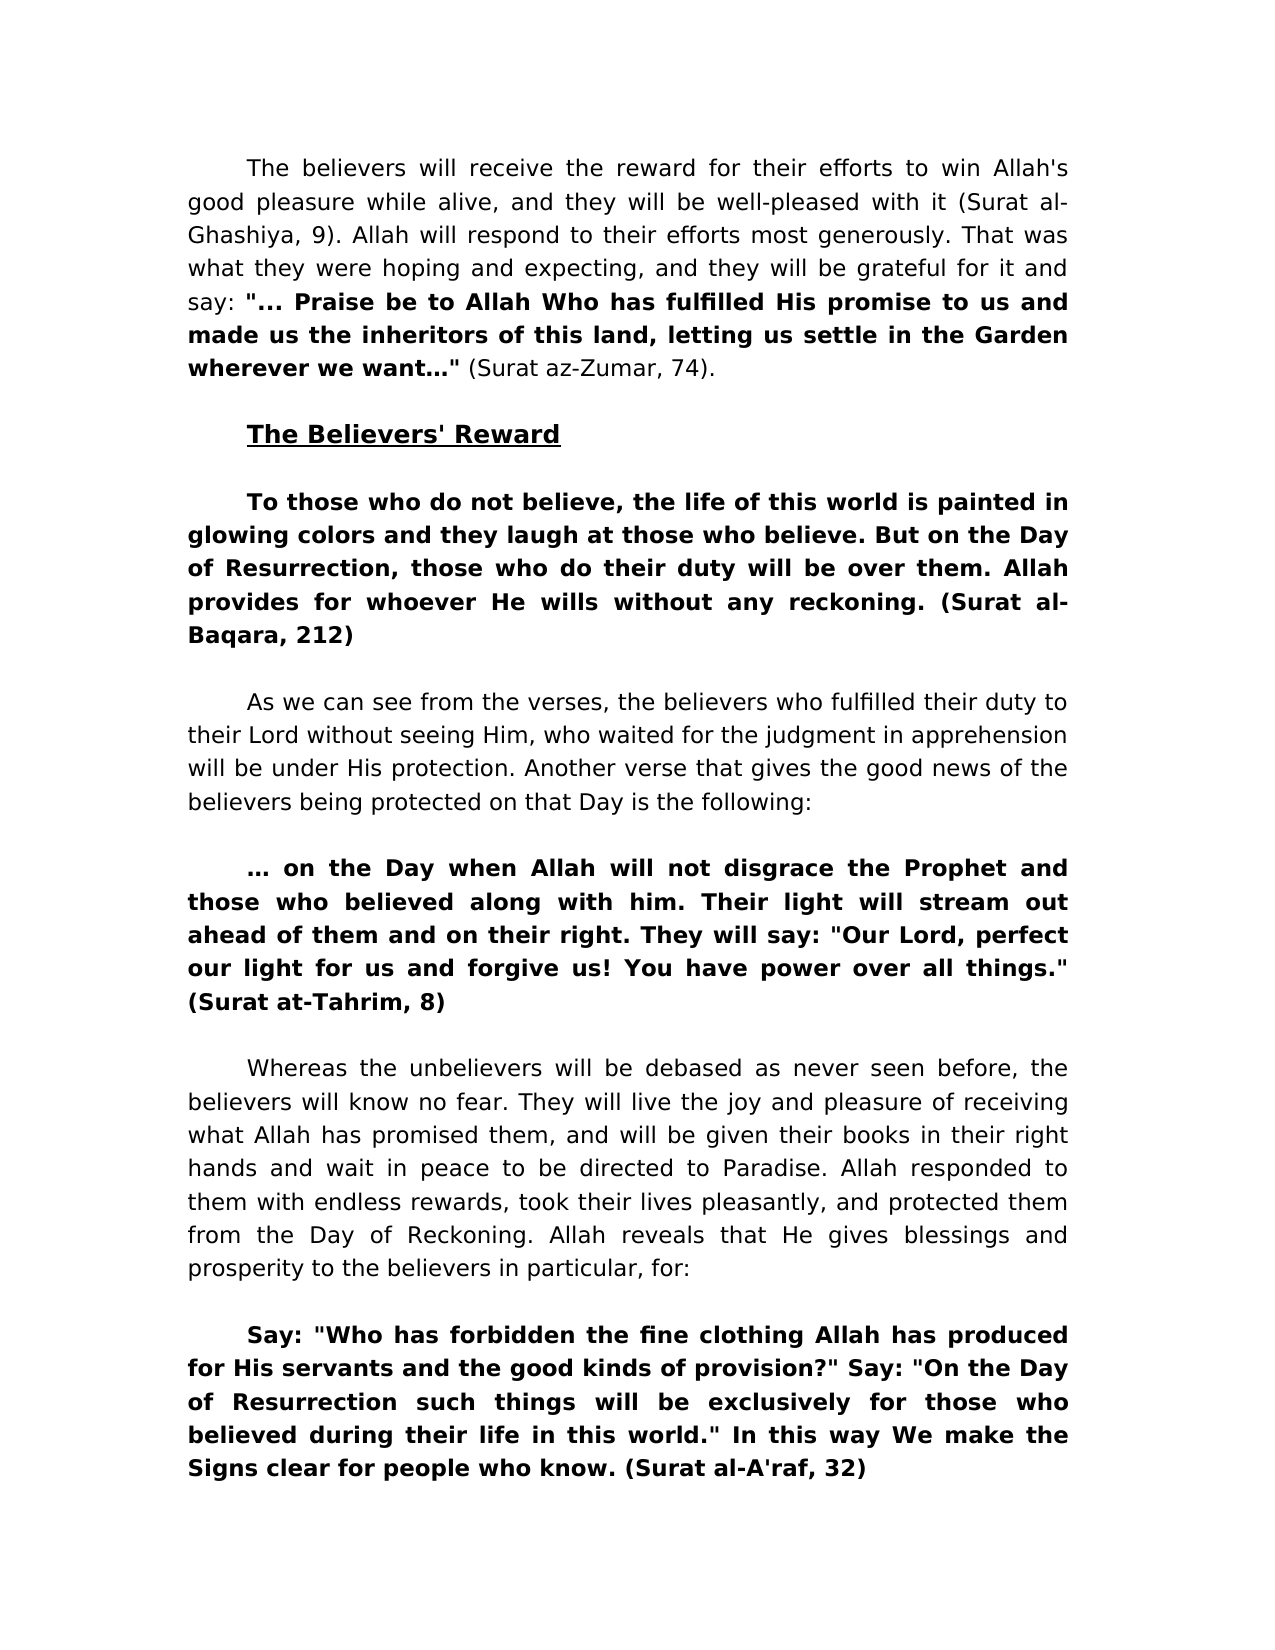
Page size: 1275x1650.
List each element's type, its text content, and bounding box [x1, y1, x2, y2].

text Whereas the unbelievers will be debased as never seen before, the believers will know no fear. They will live the joy and pleasure of receiving what Allah has promised them, and will be given their books in their right hands and wait in peace to be directed to Paradise. Allah responded to them with endless rewards, took their lives pleasantly, and protected them from the Day of Reckoning. Allah reveals that He gives blessings and prosperity to the believers in particular, for: [187, 1050, 1070, 1283]
text The believers will receive the reward for their efforts to win Allah's good pleasure while alive, and they will be well-pleased with it (Surat al-Ghashiya, 9). Allah will respond to their efforts most generously. That was what they were hoping and expecting, and they will be grateful for it and say: "... Praise be to Allah Who has fulfilled His promise to us and made us the inheritors of this land, letting us settle in the Garden wherever we want…" (Surat az-Zumar, 74). [187, 150, 1070, 383]
text The Believers' Reward [187, 417, 1070, 450]
text Say: "Who has forbidden the fine clothing Allah has produced for His servants and the good kinds of provision?" Say: "On the Day of Resurrection such things will be exclusively for those who believed during their life in this world." In this way We make the Signs clear for people who know. (Surat al-A'raf, 32) [187, 1317, 1070, 1483]
text … on the Day when Allah will not disgrace the Prophet and those who believed along with him. Their light will stream out ahead of them and on their right. They will say: "Our Lord, perfect our light for us and forgive us! You have power over all things." (Surat at-Tahrim, 8) [187, 850, 1070, 1017]
text To those who do not believe, the life of this world is painted in glowing colors and they laugh at those who believe. But on the Day of Resurrection, those who do their duty will be over them. Allah provides for whoever He wills without any reckoning. (Surat al-Baqara, 212) [187, 483, 1070, 650]
text As we can see from the verses, the believers who fulfilled their duty to their Lord without seeing Him, who waited for the judgment in apprehension will be under His protection. Another verse that gives the good news of the believers being protected on that Day is the following: [187, 683, 1070, 817]
